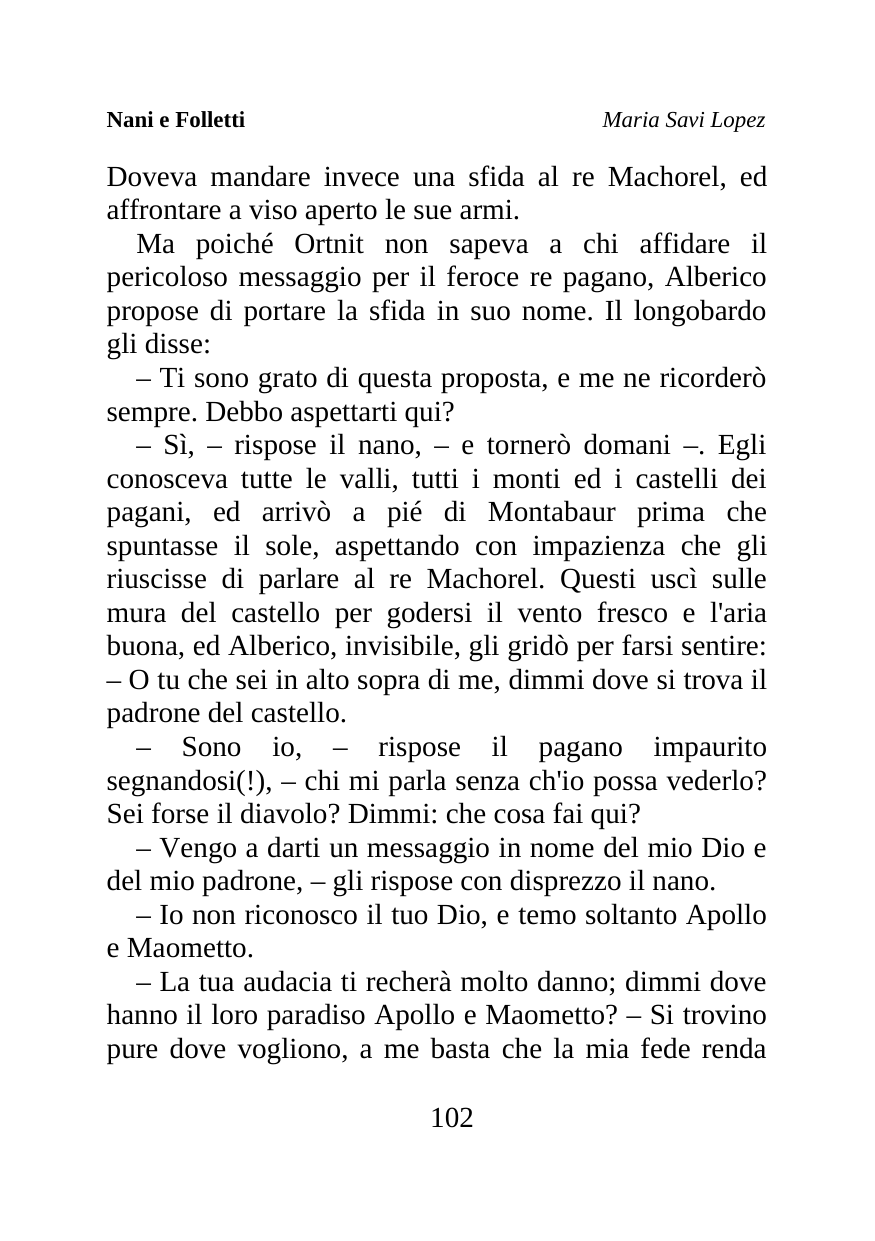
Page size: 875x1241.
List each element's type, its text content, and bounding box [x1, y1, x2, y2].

text – Io non riconosco il tuo Dio, e temo soltanto Apollo e Maometto. [106, 897, 768, 964]
text – Sono io, – rispose il pagano impaurito segnandosi(!), – chi mi parla senza ch'io possa vederlo? Sei forse il diavolo? Dimmi: che cosa fai qui? [106, 729, 768, 830]
text Doveva mandare invece una sfida al re Machorel, ed affrontare a viso aperto le sue armi. [106, 159, 768, 226]
text – Vengo a darti un messaggio in nome del mio Dio e del mio padrone, – gli rispose con disprezzo il nano. [106, 830, 768, 897]
text – La tua audacia ti recherà molto danno; dimmi dove hanno il loro paradiso Apollo e Maometto? – Si trovino pure dove vogliono, a me basta che la mia fede renda [106, 964, 768, 1064]
text – Ti sono grato di questa proposta, e me ne ricorderò sempre. Debbo aspettarti qui? [106, 360, 768, 427]
text Ma poiché Ortnit non sapeva a chi affidare il pericoloso messaggio per il feroce re pagano, Alberico propose di portare la sfida in suo nome. Il longobardo gli disse: [106, 226, 768, 360]
text – Sì, – rispose il nano, – e tornerò domani –. Egli conosceva tutte le valli, tutti i monti ed i castelli dei pagani, ed arrivò a pié di Montabaur prima che spuntasse il sole, aspettando con impazienza che gli riuscisse di parlare al re Machorel. Questi uscì sulle mura del castello per godersi il vento fresco e l'aria buona, ed Alberico, invisibile, gli gridò per farsi sentire: – O tu che sei in alto sopra di me, dimmi dove si trova il padrone del castello. [106, 427, 768, 729]
